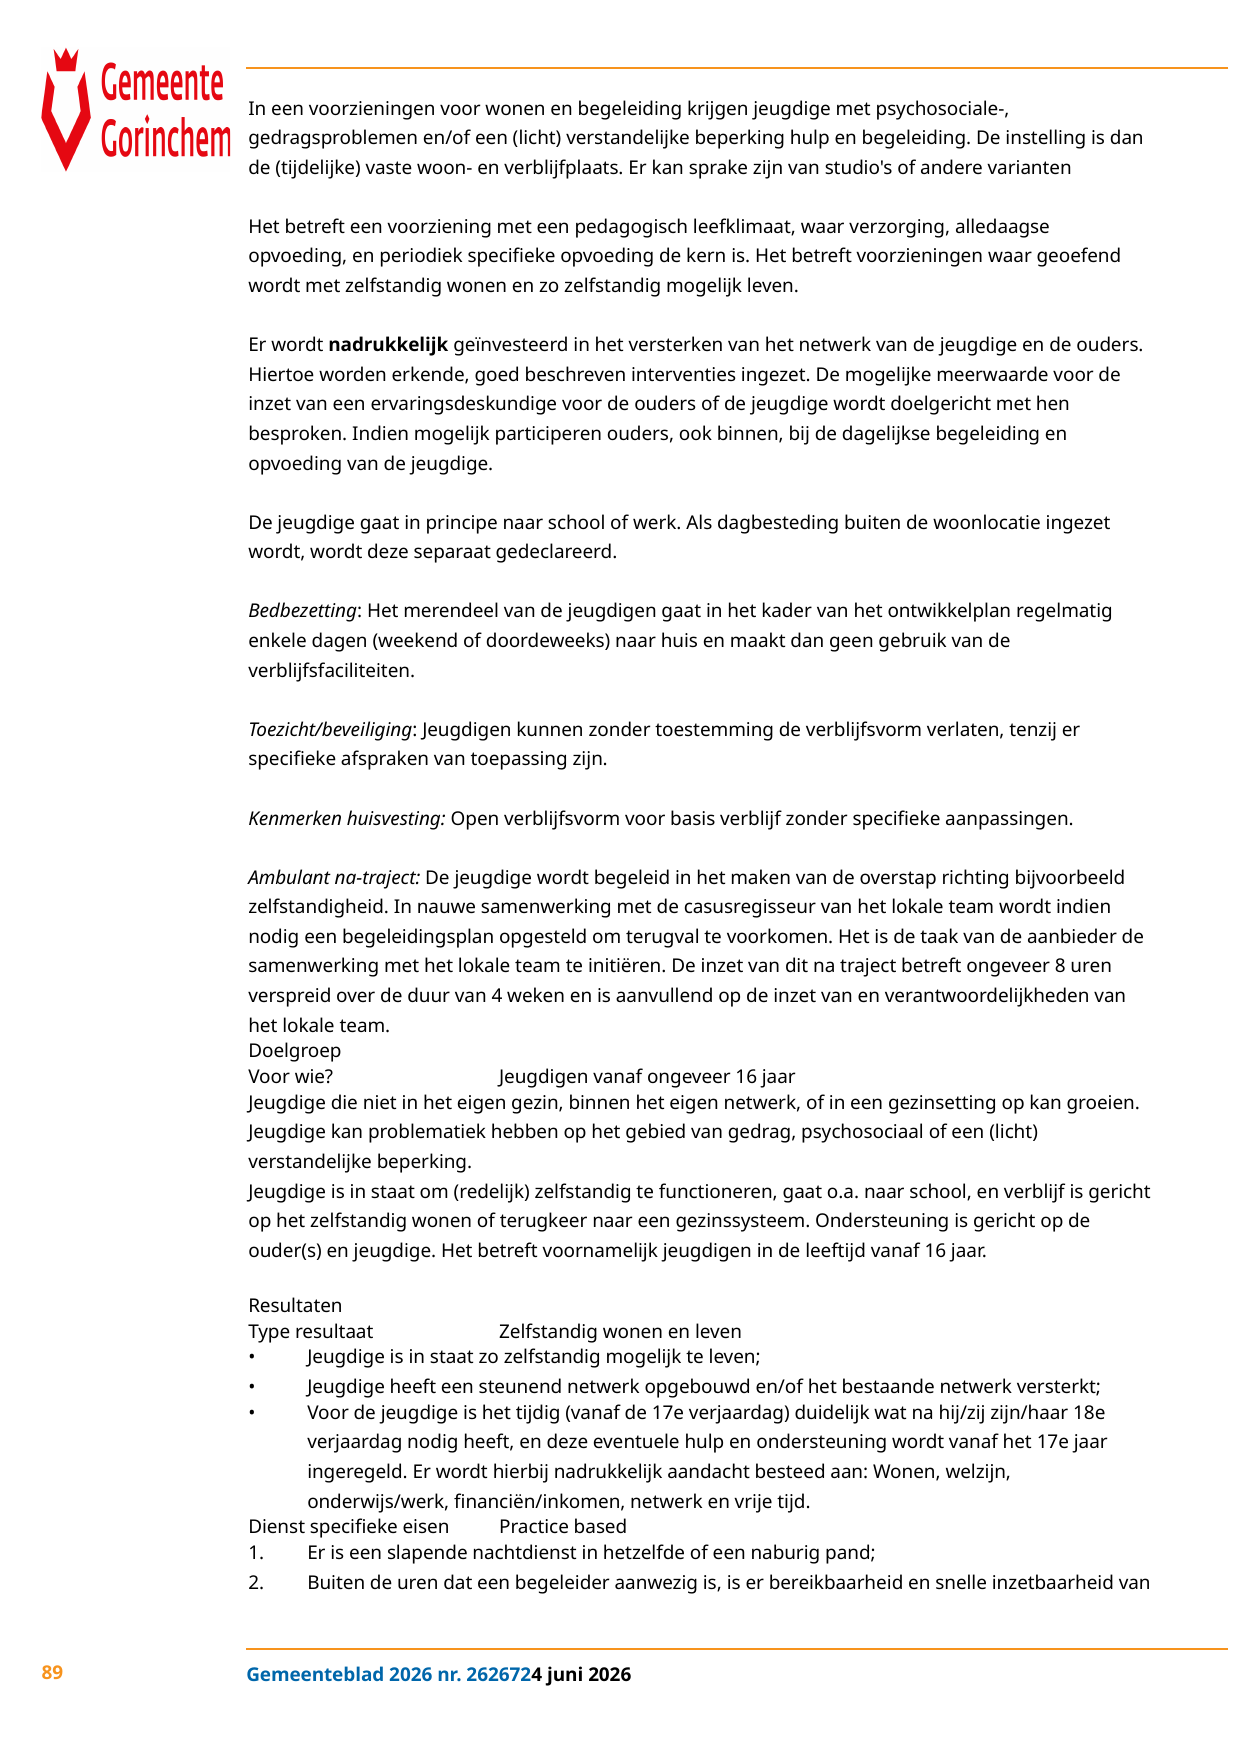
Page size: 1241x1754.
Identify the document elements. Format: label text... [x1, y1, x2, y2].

table_cell Jeugdige is in staat zo zelfstandig mogelijk te leven; Jeugdige heeft een steunend netwerk opgebouwd en/of het bestaande netwerk versterkt; [248, 1344, 1152, 1399]
table_cell [499, 1038, 1152, 1063]
table_cell Zelfstandig wonen en leven [499, 1318, 1152, 1344]
table_cell Doelgroep [248, 1038, 499, 1063]
table_cell Resultaten [248, 1292, 499, 1318]
table_cell [499, 1292, 1152, 1318]
table_cell Jeugdigen vanaf ongeveer 16 jaar [499, 1063, 1152, 1089]
table_cell Voor wie? [248, 1063, 499, 1089]
table_cell Dienst specifieke eisen [248, 1514, 499, 1539]
table_cell Voor de jeugdige is het tijdig (vanaf de 17e verjaardag) duidelijk wat na hij/zij zijn/haar 18e verjaardag nodig heeft, en deze eventuele hulp en ondersteuning wordt vanaf het 17e jaar ingeregeld. Er wordt hierbij nadrukkelijk aandacht besteed aan: Wonen, welzijn, onderwijs/werk, financiën/inkomen, netwerk en vrije tijd. [248, 1399, 1152, 1513]
table_cell Practice based [499, 1514, 1152, 1539]
table_cell Jeugdige die niet in het eigen gezin, binnen het eigen netwerk, of in een gezinsetting op kan groeien. Jeugdige kan problematiek hebben op het gebied van gedrag, psychosociaal of een (licht) verstandelijke beperking. Jeugdige is in staat om (redelijk) zelfstandig te functioneren, gaat o.a. naar school, en verblijf is gericht op het zelfstandig wonen of terugkeer naar een gezinssysteem. Ondersteuning is gericht op de ouder(s) en jeugdige. Het betreft voornamelijk jeugdigen in de leeftijd vanaf 16 jaar. [248, 1089, 1152, 1292]
picture [41, 47, 231, 172]
table_cell Er is een slapende nachtdienst in hetzelfde of een naburig pand; Buiten de uren dat een begeleider aanwezig is, is er bereikbaarheid en snelle inzetbaarheid van [248, 1539, 1152, 1594]
table_cell Type resultaat [248, 1318, 499, 1344]
table_cell In een voorzieningen voor wonen en begeleiding krijgen jeugdige met psychosociale-, gedragsproblemen en/of een (licht) verstandelijke beperking hulp en begeleiding. De instelling is dan de (tijdelijke) vaste woon- en verblijfplaats. Er kan sprake zijn van studio's of andere varianten Het betreft een voorziening met een pedagogisch leefklimaat, waar verzorging, alledaagse opvoeding, en periodiek specifieke opvoeding de kern is. Het betreft voorzieningen waar geoefend wordt met zelfstandig wonen en zo zelfstandig mogelijk leven. Er wordt nadrukkelijk geïnvesteerd in het versterken van het netwerk van de jeugdige en de ouders. Hiertoe worden erkende, goed beschreven interventies ingezet. De mogelijke meerwaarde voor de inzet van een ervaringsdeskundige voor de ouders of de jeugdige wordt doelgericht met hen besproken. Indien mogelijk participeren ouders, ook binnen, bij de dagelijkse begeleiding en opvoeding van de jeugdige. De jeugdige gaat in principe naar school of werk. Als dagbesteding buiten de woonlocatie ingezet wordt, wordt deze separaat gedeclareerd. Bedbezetting: Het merendeel van de jeugdigen gaat in het kader van het ontwikkelplan regelmatig enkele dagen (weekend of doordeweeks) naar huis en maakt dan geen gebruik van de verblijfsfaciliteiten. Toezicht/beveiliging: Jeugdigen kunnen zonder toestemming de verblijfsvorm verlaten, tenzij er specifieke afspraken van toepassing zijn. Kenmerken huisvesting: Open verblijfsvorm voor basis verblijf zonder specifieke aanpassingen. Ambulant na-traject: De jeugdige wordt begeleid in het maken van de overstap richting bijvoorbeeld zelfstandigheid. In nauwe samenwerking met de casusregisseur van het lokale team wordt indien nodig een begeleidingsplan opgesteld om terugval te voorkomen. Het is de taak van de aanbieder de samenwerking met het lokale team te initiëren. De inzet van dit na traject betreft ongeveer 8 uren verspreid over de duur van 4 weken en is aanvullend op de inzet van en verantwoordelijkheden van het lokale team. [248, 95, 1152, 1038]
